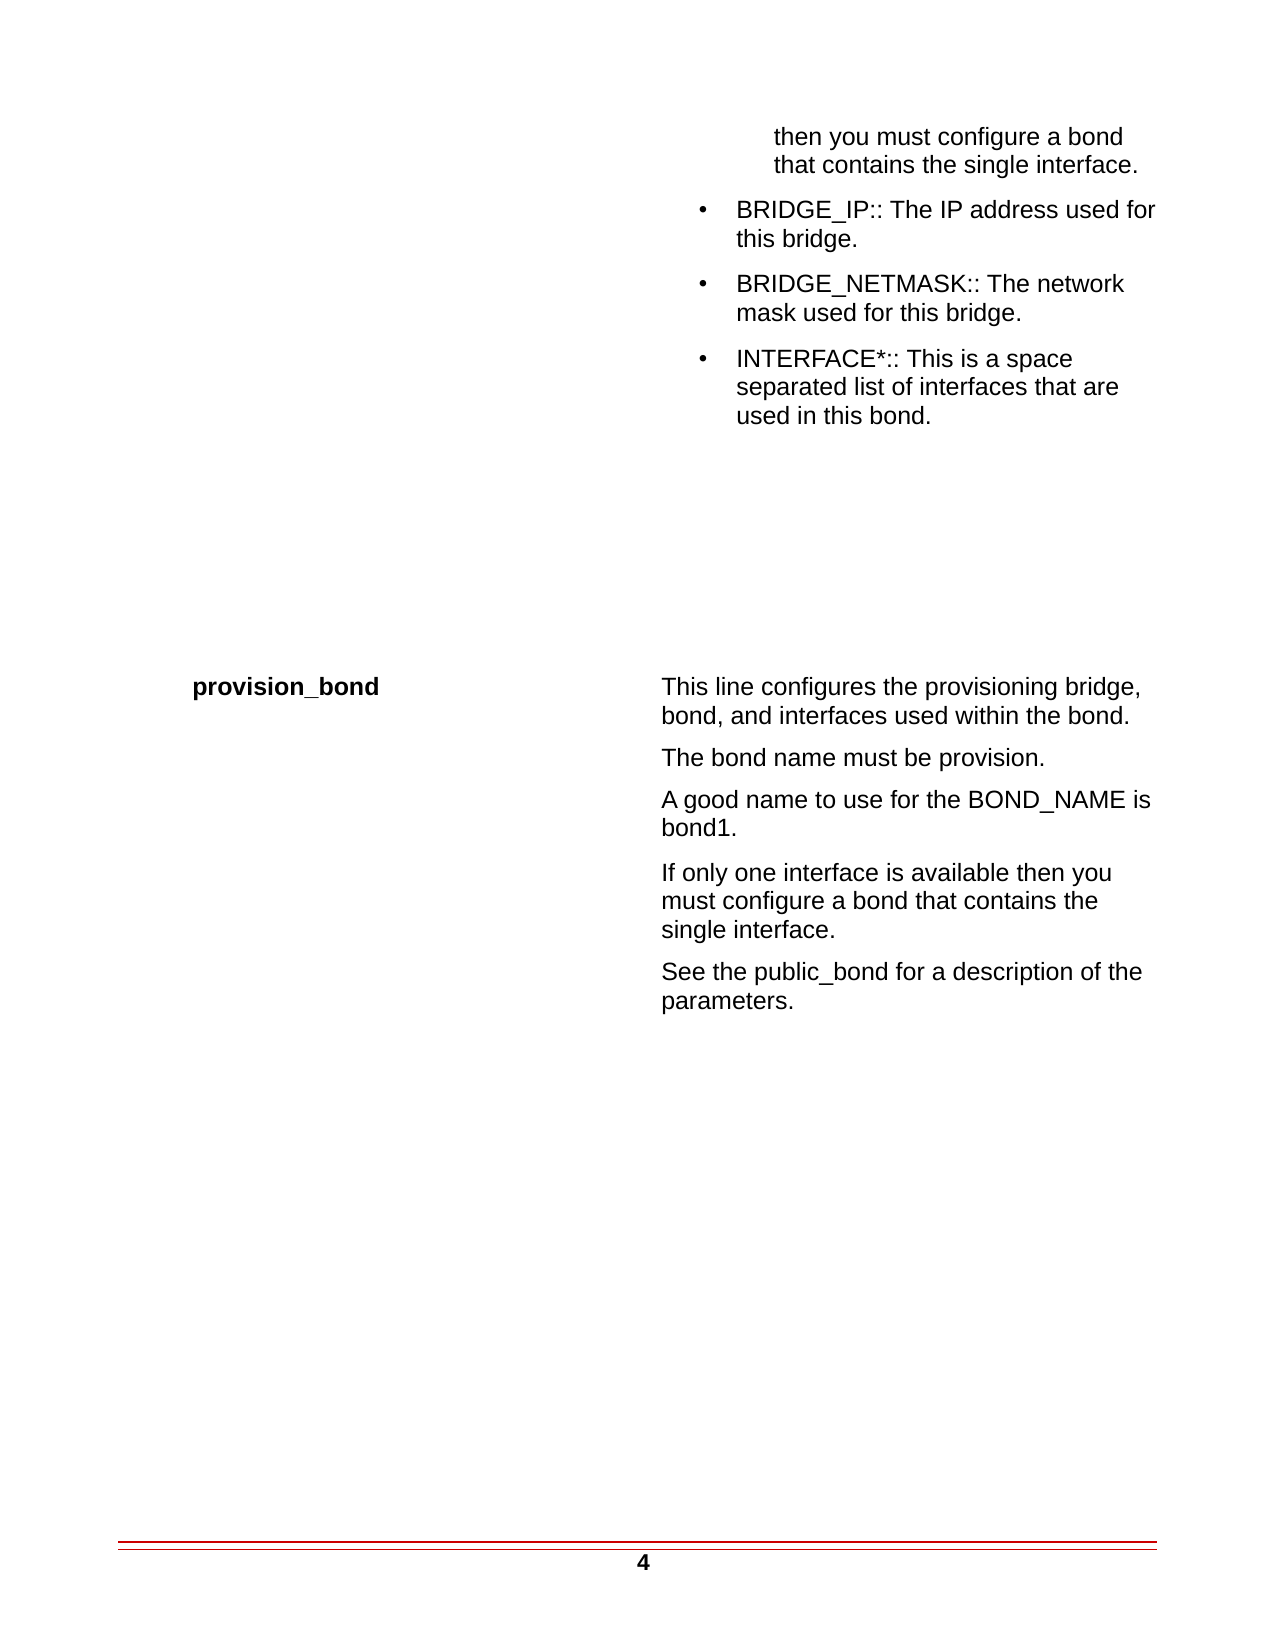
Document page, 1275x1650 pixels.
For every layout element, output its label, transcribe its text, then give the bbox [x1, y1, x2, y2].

table_cell This line configures the provisioning bridge, bond, and interfaces used within the bond. The bond name must be provision. A good name to use for the BOND_NAME is bond1. If only one interface is available then you must configure a bond that contains the single interface. See the public_bond for a description of the parameters. [661, 670, 1157, 1027]
table_cell [661, 444, 1157, 489]
table_cell then you must configure a bond that contains the single interface. BRIDGE_IP:: The IP address used for this bridge. BRIDGE_NETMASK:: The network mask used for this bridge. INTERFACE*:: This is a space separated list of interfaces that are used in this bond. [661, 119, 1157, 443]
table_cell [118, 119, 661, 443]
table_cell provision_bond [118, 670, 661, 1027]
table_cell [118, 624, 661, 669]
table_cell [118, 489, 661, 534]
table_cell [661, 579, 1157, 624]
table_cell [661, 624, 1157, 669]
table_cell [118, 579, 661, 624]
table_cell [118, 534, 661, 579]
table_cell [661, 489, 1157, 534]
table_cell [661, 534, 1157, 579]
table_cell [118, 444, 661, 489]
